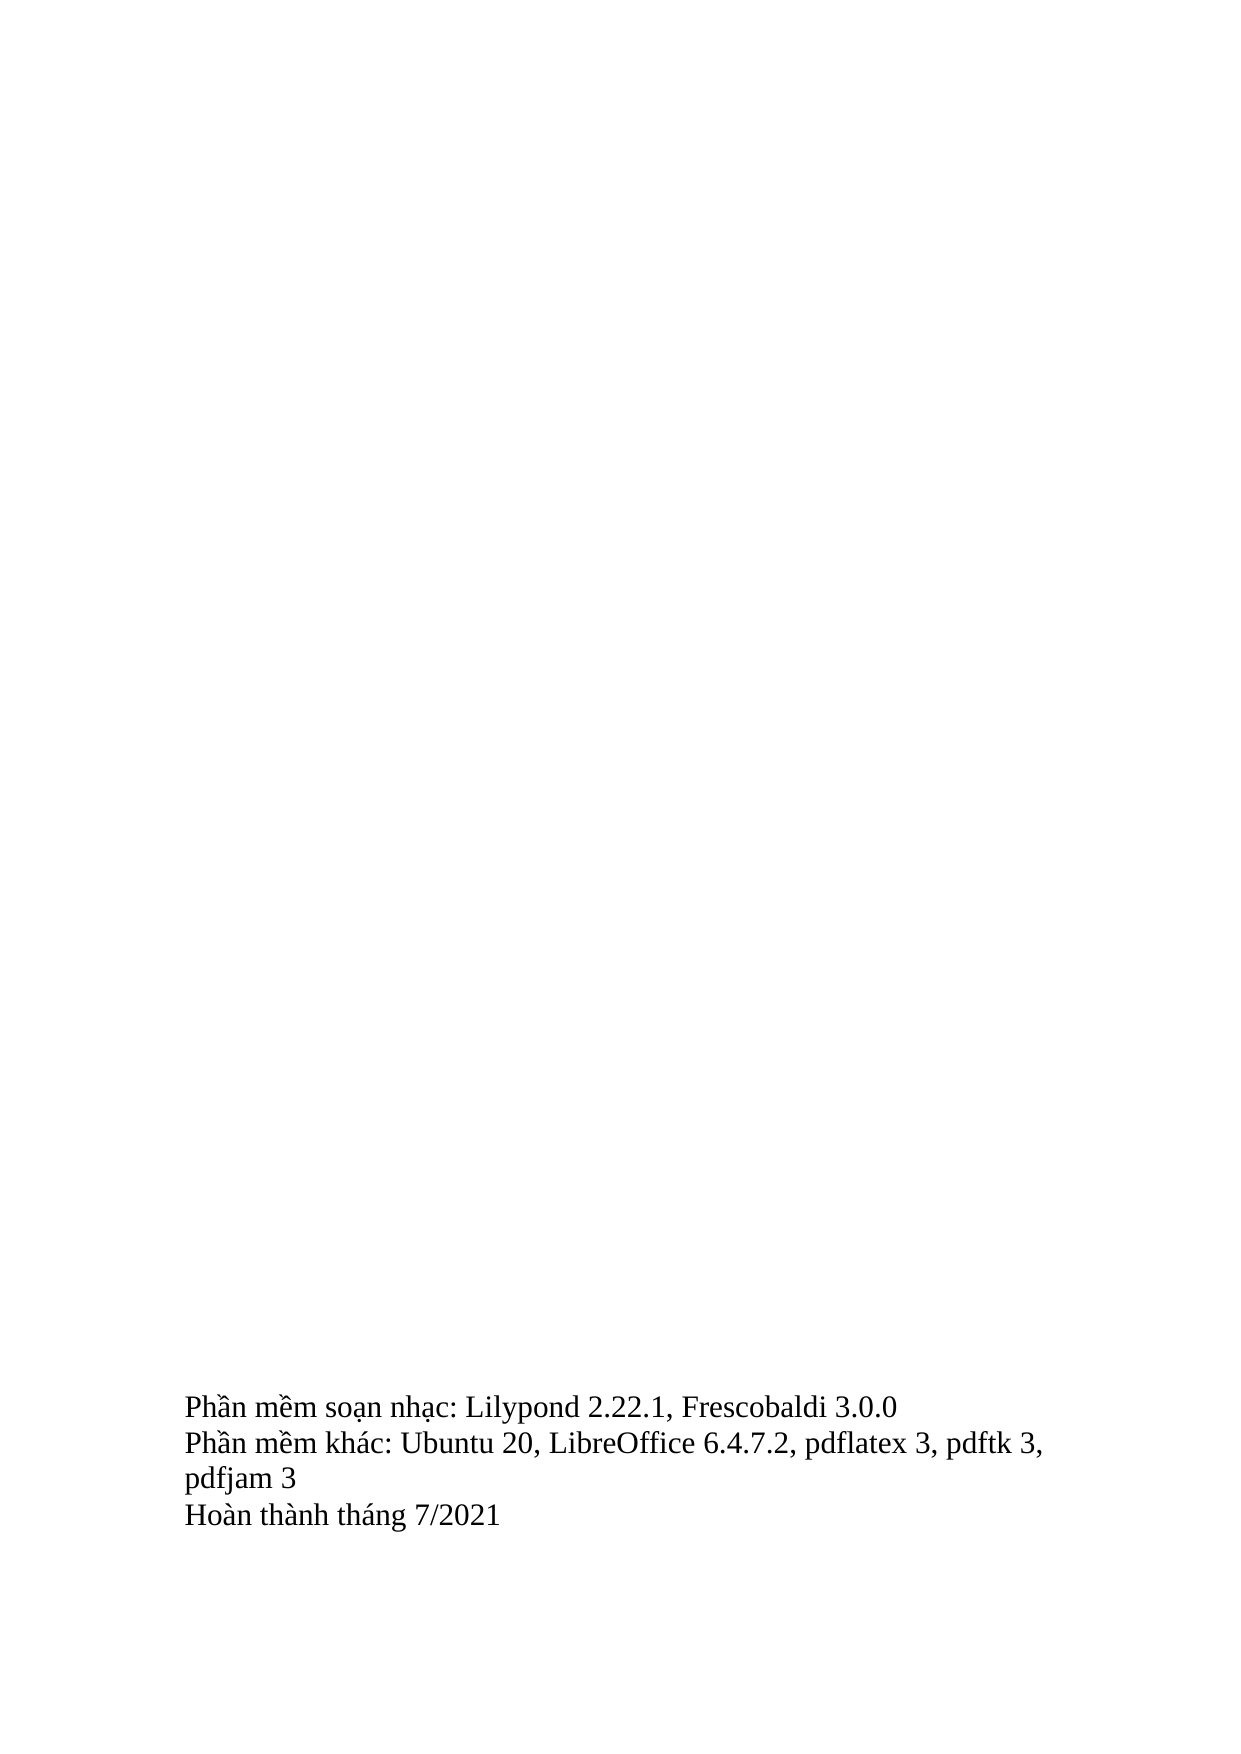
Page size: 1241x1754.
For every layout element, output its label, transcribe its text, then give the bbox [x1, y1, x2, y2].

text Phần mềm soạn nhạc: Lilypond 2.22.1, Frescobaldi 3.0.0 [184, 1388, 1059, 1424]
text Hoàn thành tháng 7/2021 [184, 1496, 1059, 1532]
text Phần mềm khác: Ubuntu 20, LibreOffice 6.4.7.2, pdflatex 3, pdftk 3, pdfjam 3 [184, 1424, 1059, 1496]
